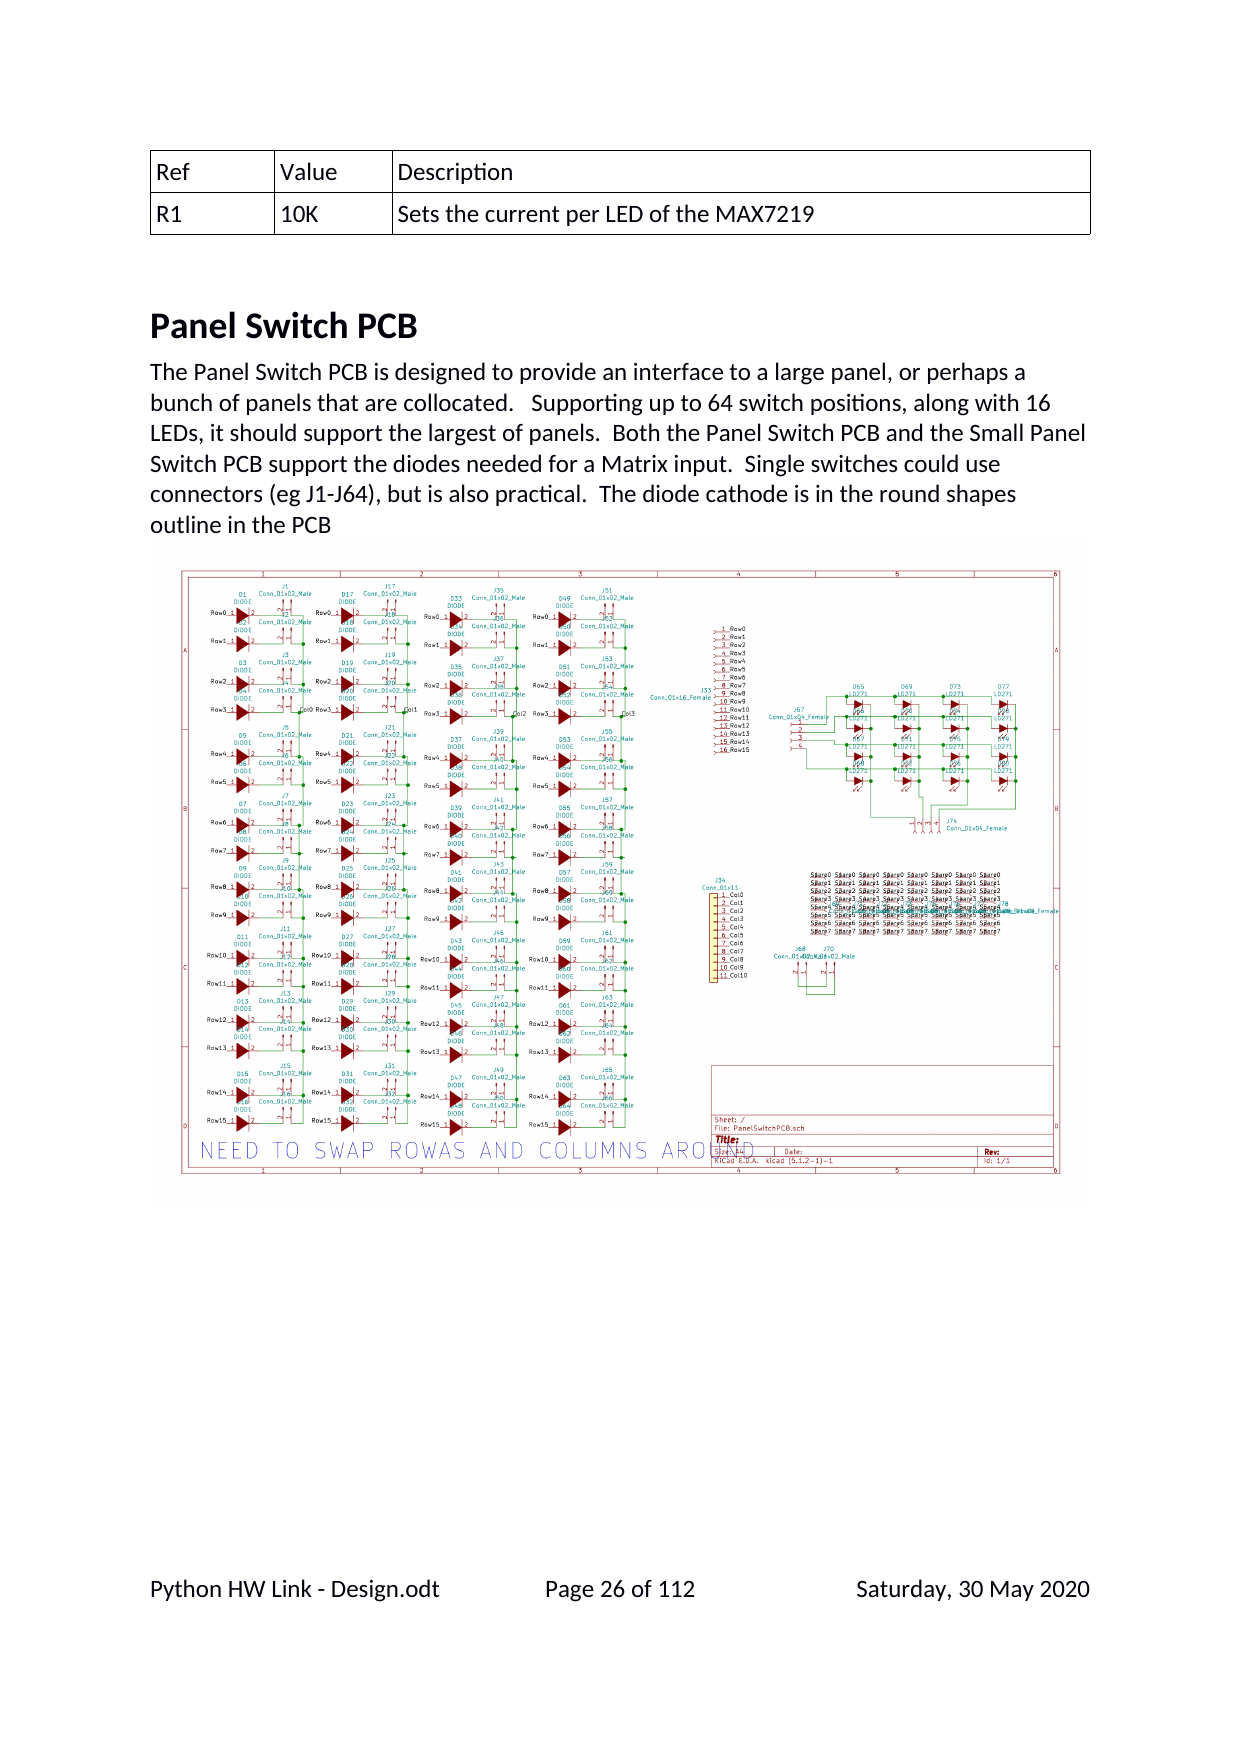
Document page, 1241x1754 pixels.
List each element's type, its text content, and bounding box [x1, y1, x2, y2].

table_header Ref [151, 151, 274, 192]
table_cell R1 [151, 193, 274, 234]
text The Panel Switch PCB is designed to provide an interface to a large panel, or perhaps a bunch of panels that are collocated. Supporting up to 64 switch positions, along with 16 LEDs, it should support the largest of panels. Both the Panel Switch PCB and the Small Panel Switch PCB support the diodes needed for a Matrix input. Single switches could use connectors (eg J1-J64), but is also practical. The diode cathode is in the round shapes outline in the PCB [150, 356, 1090, 539]
picture [150, 539, 1091, 1205]
table_cell 10K [275, 193, 392, 234]
subtitle Panel Switch PCB [150, 302, 1090, 348]
table_header Description [393, 151, 1090, 192]
table_header Value [275, 151, 392, 192]
table_cell Sets the current per LED of the MAX7219 [393, 193, 1090, 234]
